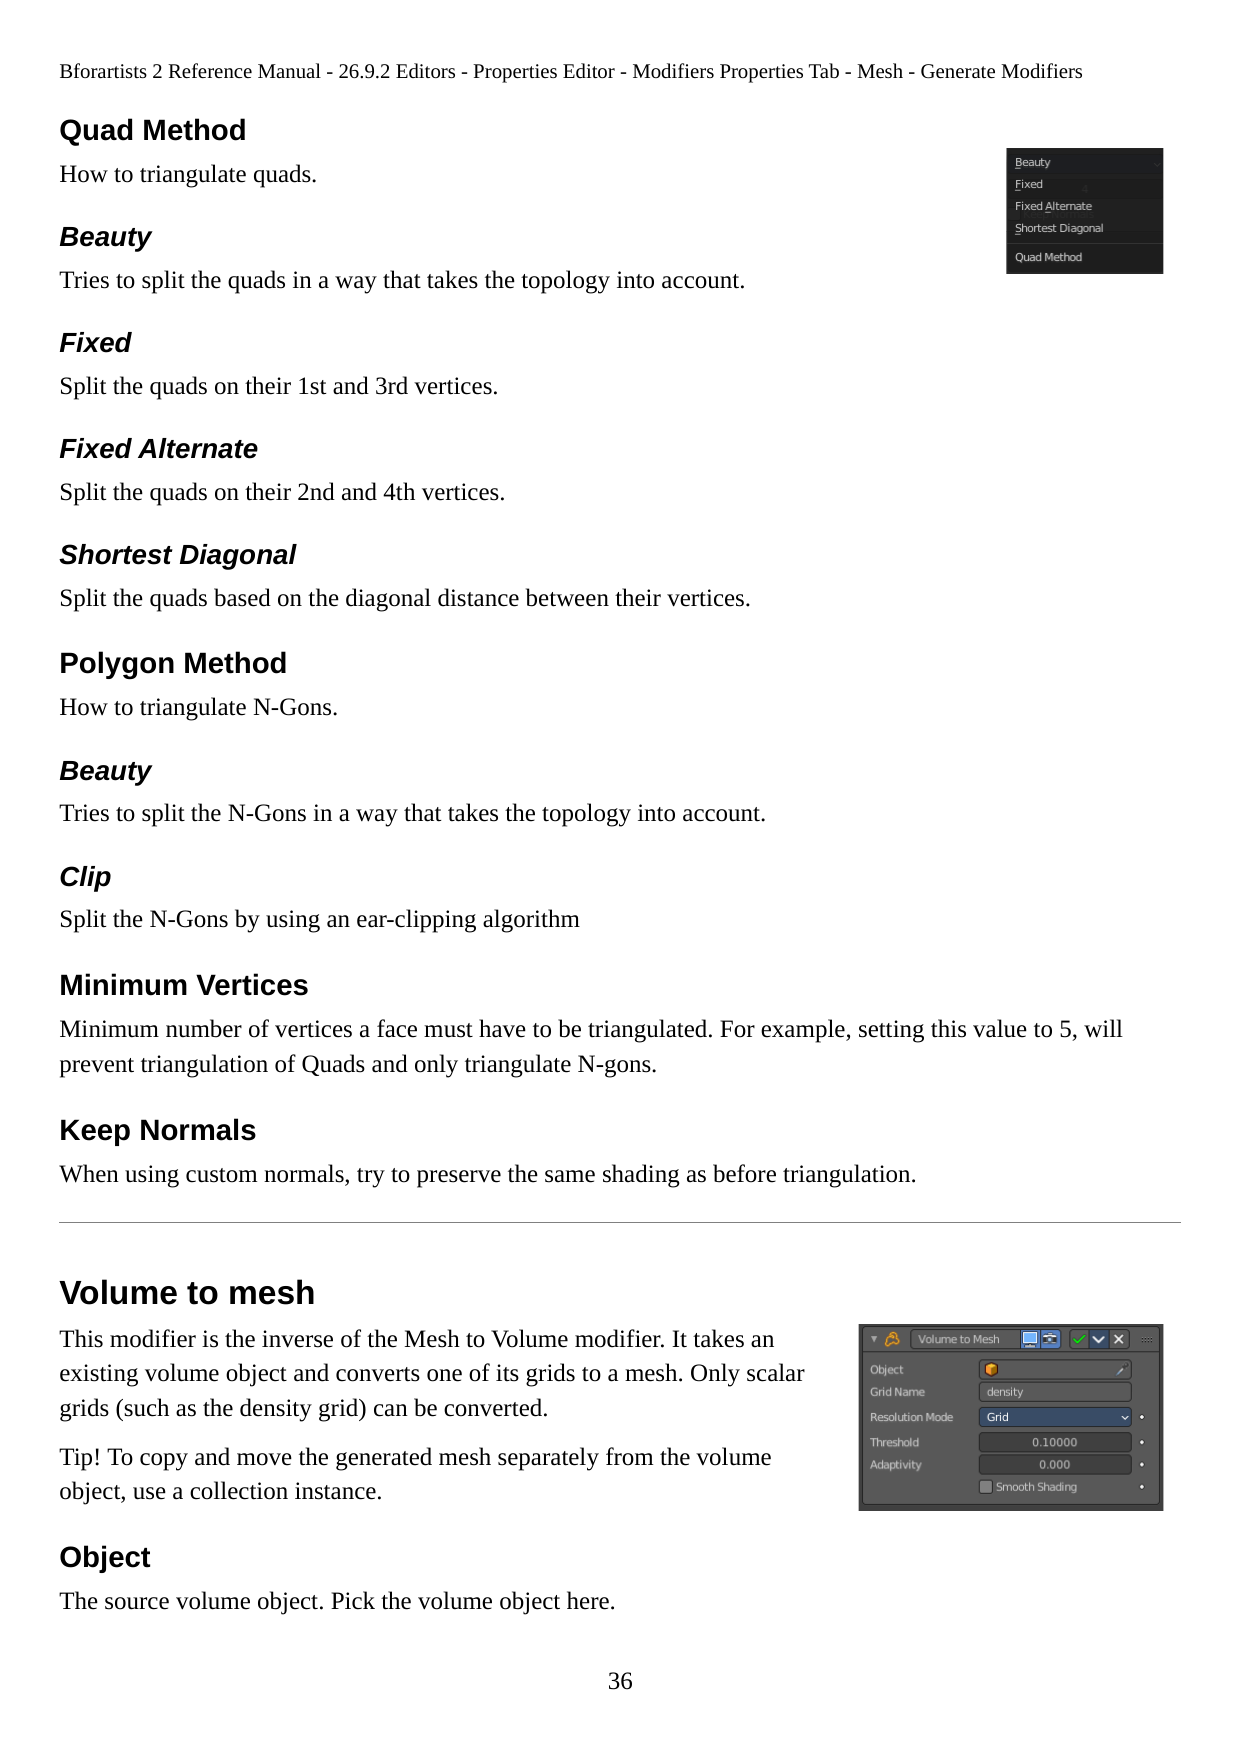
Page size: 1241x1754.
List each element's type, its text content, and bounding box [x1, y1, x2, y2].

text This modifier is the inverse of the Mesh to Volume modifier. It takes an existing volume object and converts one of its grids to a mesh. Only scalar grids (such as the density grid) can be converted. [59, 1324, 858, 1422]
subtitle Beauty [59, 754, 1181, 786]
text Tip! To copy and move the generated mesh separately from the volume object, use a collection instance. [59, 1442, 858, 1505]
subtitle Quad Method [59, 113, 1181, 146]
subtitle Clip [59, 860, 1181, 892]
subtitle Beauty [59, 220, 1006, 252]
text How to triangulate quads. [59, 159, 1006, 188]
picture [1006, 148, 1164, 274]
text Split the N-Gons by using an ear-clipping algorithm [59, 904, 1181, 933]
text Split the quads based on the diagonal distance between their vertices. [59, 583, 1181, 611]
text Minimum number of vertices a face must have to be triangulated. For example, setting this value to 5, will prevent triangulation of Quads and only triangulate N-gons. [59, 1014, 1181, 1077]
subtitle Volume to mesh [59, 1273, 1181, 1311]
picture [858, 1324, 1164, 1511]
text The source volume object. Pick the volume object here. [59, 1586, 1181, 1615]
subtitle Shortest Diagonal [59, 538, 1181, 570]
subtitle Polygon Method [59, 646, 1181, 680]
text Tries to split the N-Gons in a way that takes the topology into account. [59, 798, 1181, 827]
subtitle Fixed Alternate [59, 432, 1181, 464]
text Split the quads on their 2nd and 4th vertices. [59, 477, 1181, 505]
subtitle Fixed [59, 326, 1181, 358]
subtitle [1164, 220, 1181, 252]
subtitle Keep Normals [59, 1112, 1181, 1146]
text Tries to split the quads in a way that takes the topology into account. [59, 265, 1181, 293]
subtitle Object [59, 1540, 1181, 1574]
text Split the quads on their 1st and 3rd vertices. [59, 371, 1181, 399]
text When using custom normals, try to preserve the same shading as before triangulation. [59, 1159, 1181, 1187]
subtitle Minimum Vertices [59, 968, 1181, 1002]
text How to triangulate N-Gons. [59, 692, 1181, 721]
